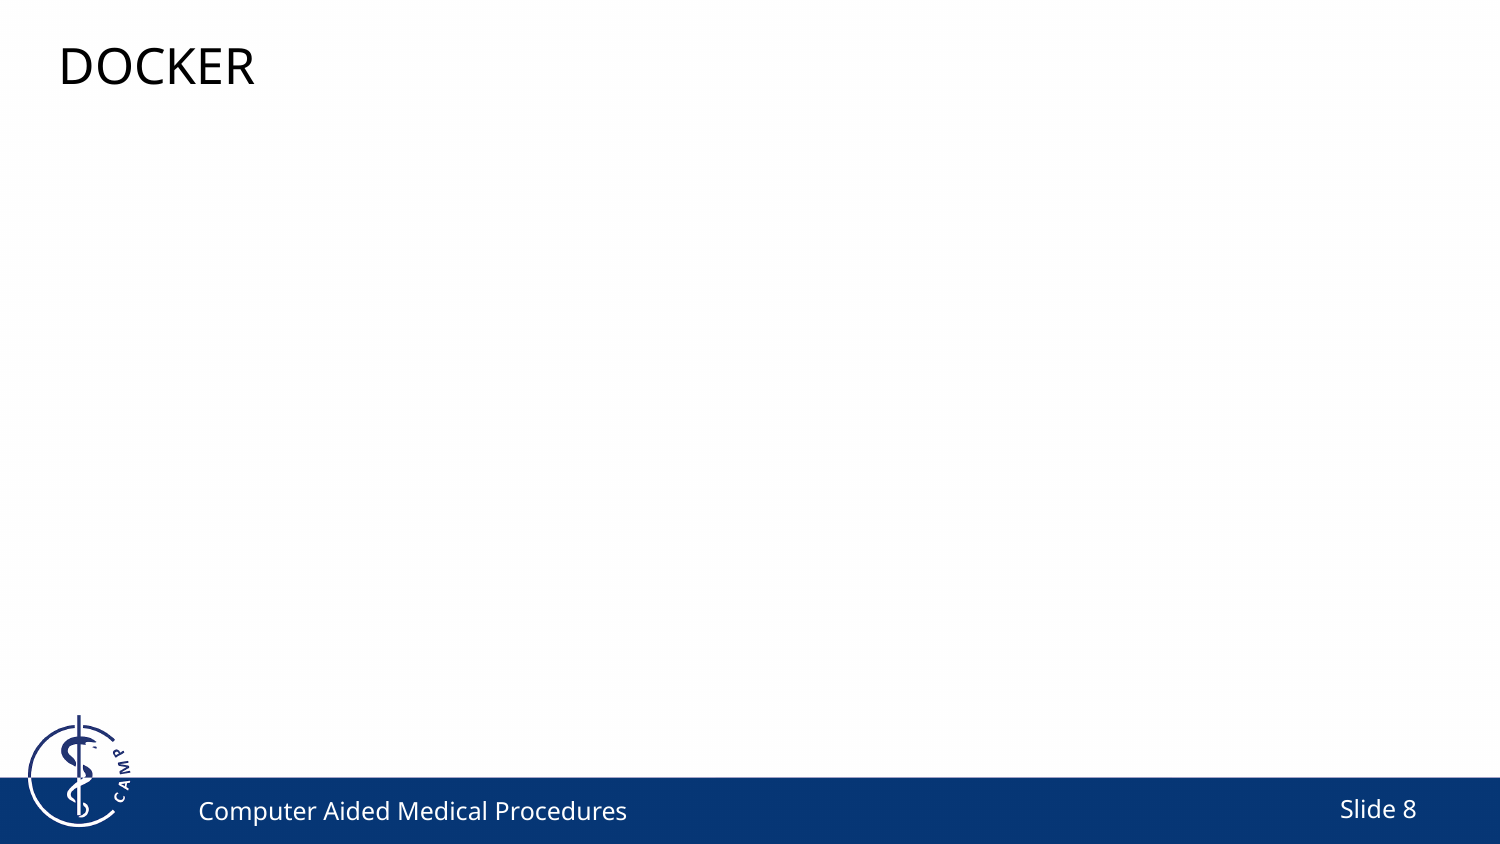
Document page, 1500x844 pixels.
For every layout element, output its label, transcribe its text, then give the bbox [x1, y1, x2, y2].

picture [0, 0, 1500, 844]
text_box Computer Aided Medical Procedures [183, 778, 800, 844]
title DOCKER [58, 28, 1438, 104]
text_box Slide <number> [1325, 778, 1500, 844]
